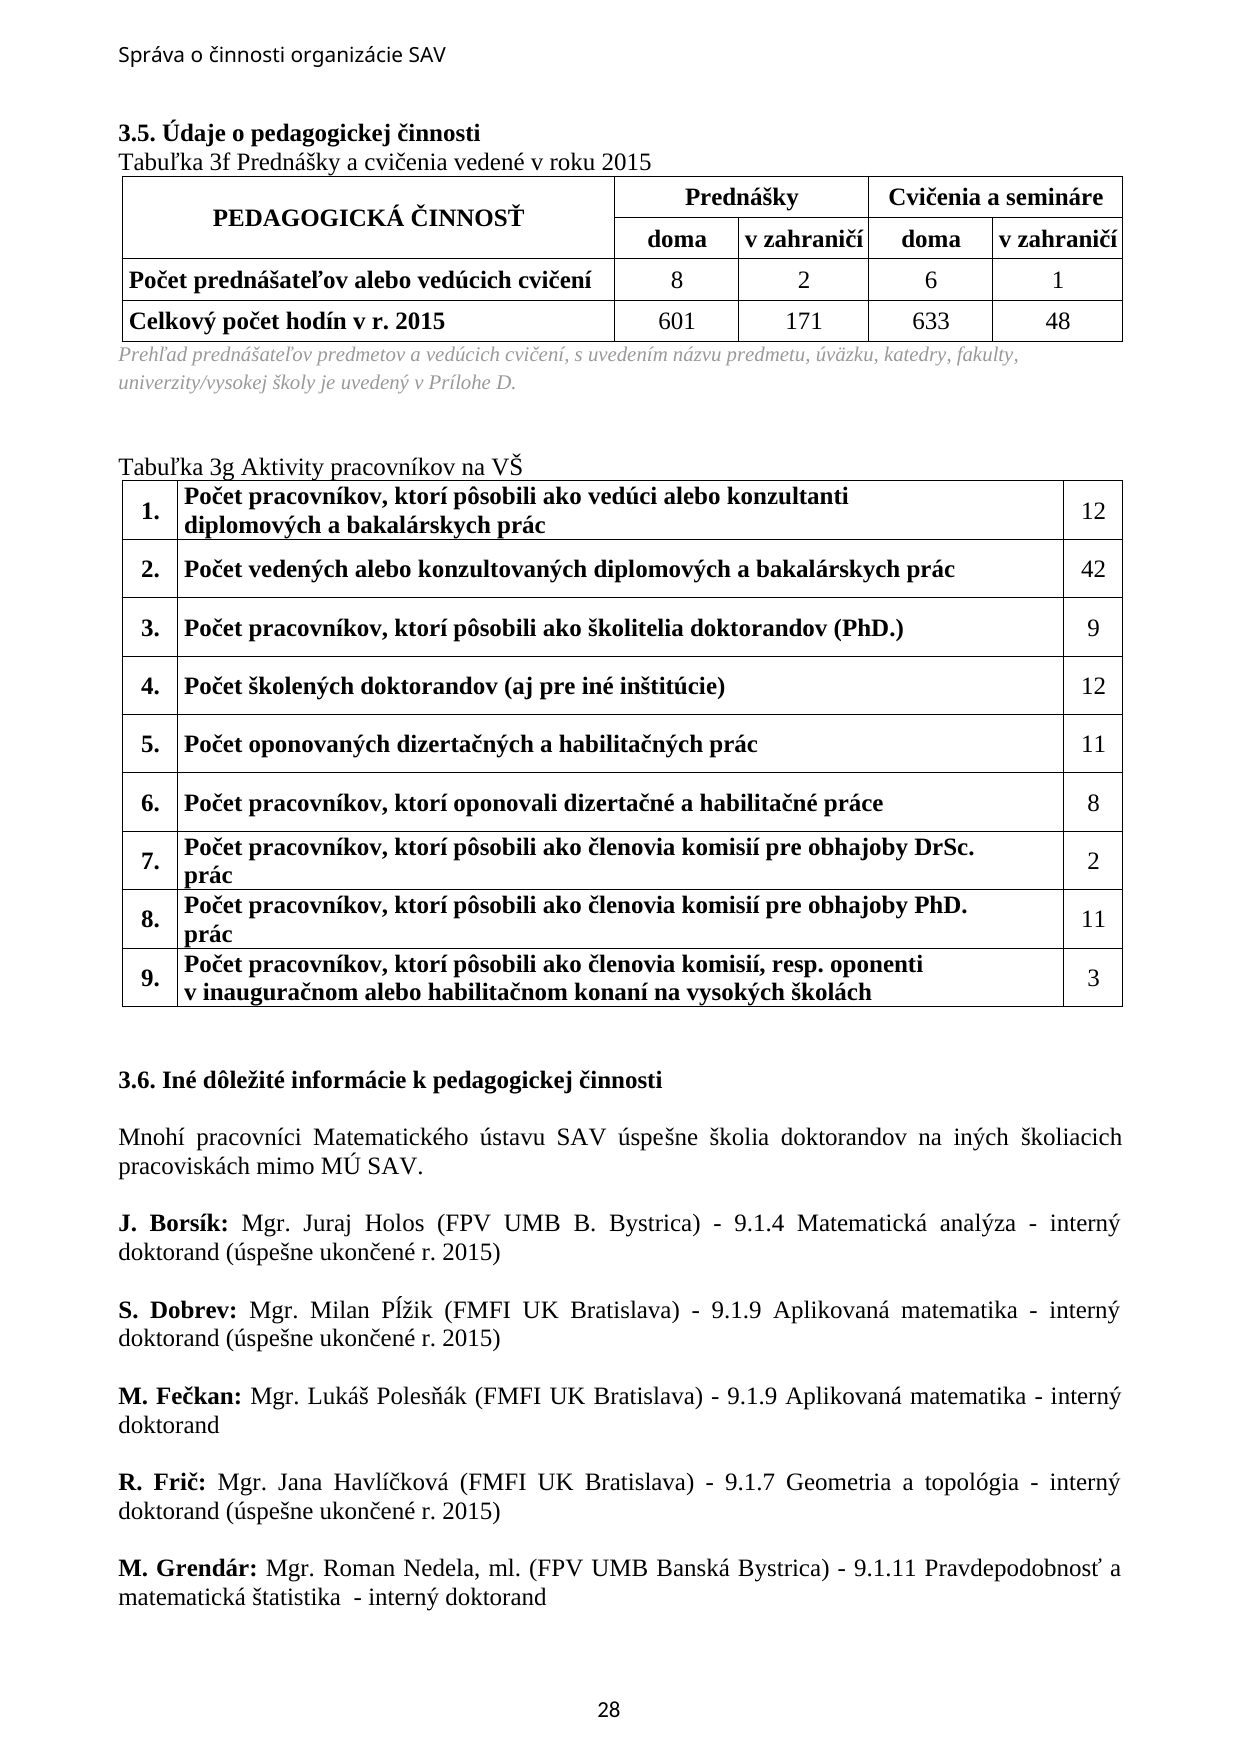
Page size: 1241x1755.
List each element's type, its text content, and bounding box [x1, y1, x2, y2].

text Mnohí pracovníci Matematického ústavu SAV úspešne školia doktorandov na iných školiacich pracoviskách mimo MÚ SAV. [118, 1122, 1122, 1180]
table_cell Počet prednášateľov alebo vedúcich cvičení [123, 259, 614, 300]
text R. Frič: Mgr. Jana Havlíčková (FMFI UK Bratislava) - 9.1.7 Geometria a topológia - interný doktorand (úspešne ukončené r. 2015) [118, 1467, 1122, 1525]
table_cell 8 [1064, 773, 1122, 831]
table_cell Počet pracovníkov, ktorí oponovali dizertačné a habilitačné práce [178, 773, 1063, 831]
table_cell 633 [869, 301, 992, 341]
table_cell 3 [1064, 949, 1122, 1006]
text 3.5. Údaje o pedagogickej činnosti Tabuľka 3f Prednášky a cvičenia vedené v roku 2015 [118, 118, 1122, 176]
table_header Prednášky [615, 177, 868, 217]
table_cell Počet školených doktorandov (aj pre iné inštitúcie) [178, 657, 1063, 714]
table_cell 9. [123, 949, 177, 1006]
table_cell 11 [1064, 715, 1122, 772]
table_cell 2 [1064, 832, 1122, 889]
table_cell v zahraničí [739, 218, 868, 258]
table_cell 4. [123, 657, 177, 714]
table_cell 12 [1064, 657, 1122, 714]
table_header 1. [123, 481, 177, 539]
text J. Borsík: Mgr. Juraj Holos (FPV UMB B. Bystrica) - 9.1.4 Matematická analýza - interný doktorand (úspešne ukončené r. 2015) [118, 1208, 1122, 1266]
text 3.6. Iné dôležité informácie k pedagogickej činnosti [118, 1007, 1122, 1093]
table_header Počet pracovníkov, ktorí pôsobili ako vedúci alebo konzultanti diplomových a bakalárskych prác [178, 481, 1063, 539]
table_header Cvičenia a semináre [869, 177, 1122, 217]
text M. Grendár: Mgr. Roman Nedela, ml. (FPV UMB Banská Bystrica) - 9.1.11 Pravdepodobnosť a matematická štatistika - interný doktorand [118, 1553, 1122, 1611]
table_cell v zahraničí [993, 218, 1122, 258]
table_cell 171 [739, 301, 868, 341]
table_cell 11 [1064, 890, 1122, 948]
table_cell Počet pracovníkov, ktorí pôsobili ako členovia komisií, resp. oponenti v inauguračnom alebo habilitačnom konaní na vysokých školách [178, 949, 1063, 1006]
table_cell Počet vedených alebo konzultovaných diplomových a bakalárskych prác [178, 540, 1063, 597]
table_cell 5. [123, 715, 177, 772]
table_cell 6. [123, 773, 177, 831]
table_cell 1 [993, 259, 1122, 300]
table_cell Počet pracovníkov, ktorí pôsobili ako členovia komisií pre obhajoby PhD. prác [178, 890, 1063, 948]
table_cell 2. [123, 540, 177, 597]
table_header 12 [1064, 481, 1122, 539]
table_cell 9 [1064, 598, 1122, 656]
table_cell Počet pracovníkov, ktorí pôsobili ako členovia komisií pre obhajoby DrSc. prác [178, 832, 1063, 889]
table_cell 6 [869, 259, 992, 300]
table_cell Celkový počet hodín v r. 2015 [123, 301, 614, 341]
table_cell 42 [1064, 540, 1122, 597]
table_cell doma [615, 218, 738, 258]
table_cell 7. [123, 832, 177, 889]
table_cell 2 [739, 259, 868, 300]
table_header PEDAGOGICKÁ ČINNOSŤ [123, 177, 614, 258]
table_cell doma [869, 218, 992, 258]
table_cell Počet oponovaných dizertačných a habilitačných prác [178, 715, 1063, 772]
table_cell 8. [123, 890, 177, 948]
text S. Dobrev: Mgr. Milan Pĺžik (FMFI UK Bratislava) - 9.1.9 Aplikovaná matematika - interný doktorand (úspešne ukončené r. 2015) [118, 1295, 1122, 1352]
text M. Fečkan: Mgr. Lukáš Polesňák (FMFI UK Bratislava) - 9.1.9 Aplikovaná matematika - interný doktorand [118, 1381, 1122, 1438]
table_cell 8 [615, 259, 738, 300]
table_cell 601 [615, 301, 738, 341]
text Prehľad prednášateľov predmetov a vedúcich cvičení, s uvedením názvu predmetu, úväzku, katedry, fakulty, univerzity/vysokej školy je uvedený v Prílohe D. [118, 342, 1122, 452]
table_cell 3. [123, 598, 177, 656]
table_cell 48 [993, 301, 1122, 341]
text Tabuľka 3g Aktivity pracovníkov na VŠ [118, 452, 1122, 480]
table_cell Počet pracovníkov, ktorí pôsobili ako školitelia doktorandov (PhD.) [178, 598, 1063, 656]
